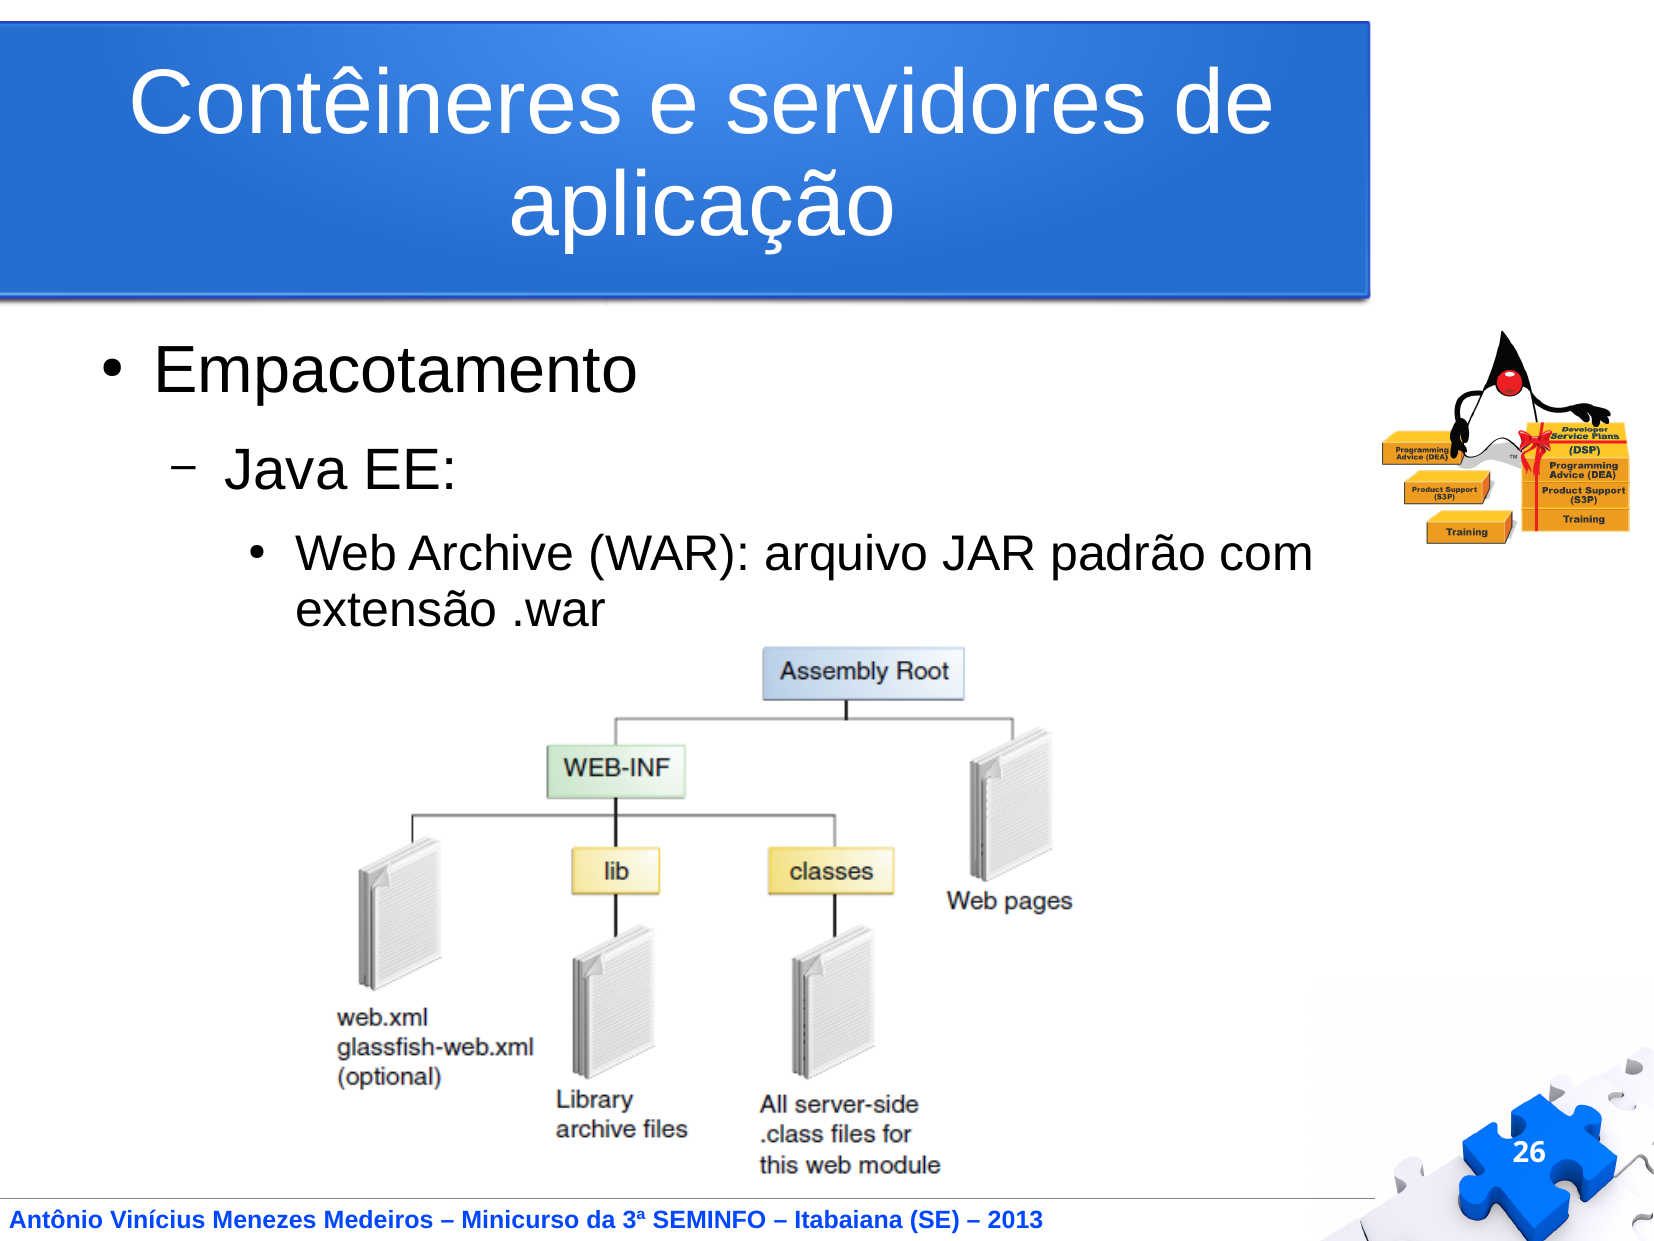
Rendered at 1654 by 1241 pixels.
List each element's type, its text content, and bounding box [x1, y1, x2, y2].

list Empacotamento Java EE: Web Archive (WAR): arquivo JAR padrão com extensão .war [82, 332, 1356, 1111]
title Contêineres e servidores de aplicação [82, 49, 1323, 257]
picture [1311, 983, 1654, 1241]
picture [318, 1111, 1087, 1182]
picture [0, 21, 1375, 307]
picture [1381, 330, 1630, 544]
